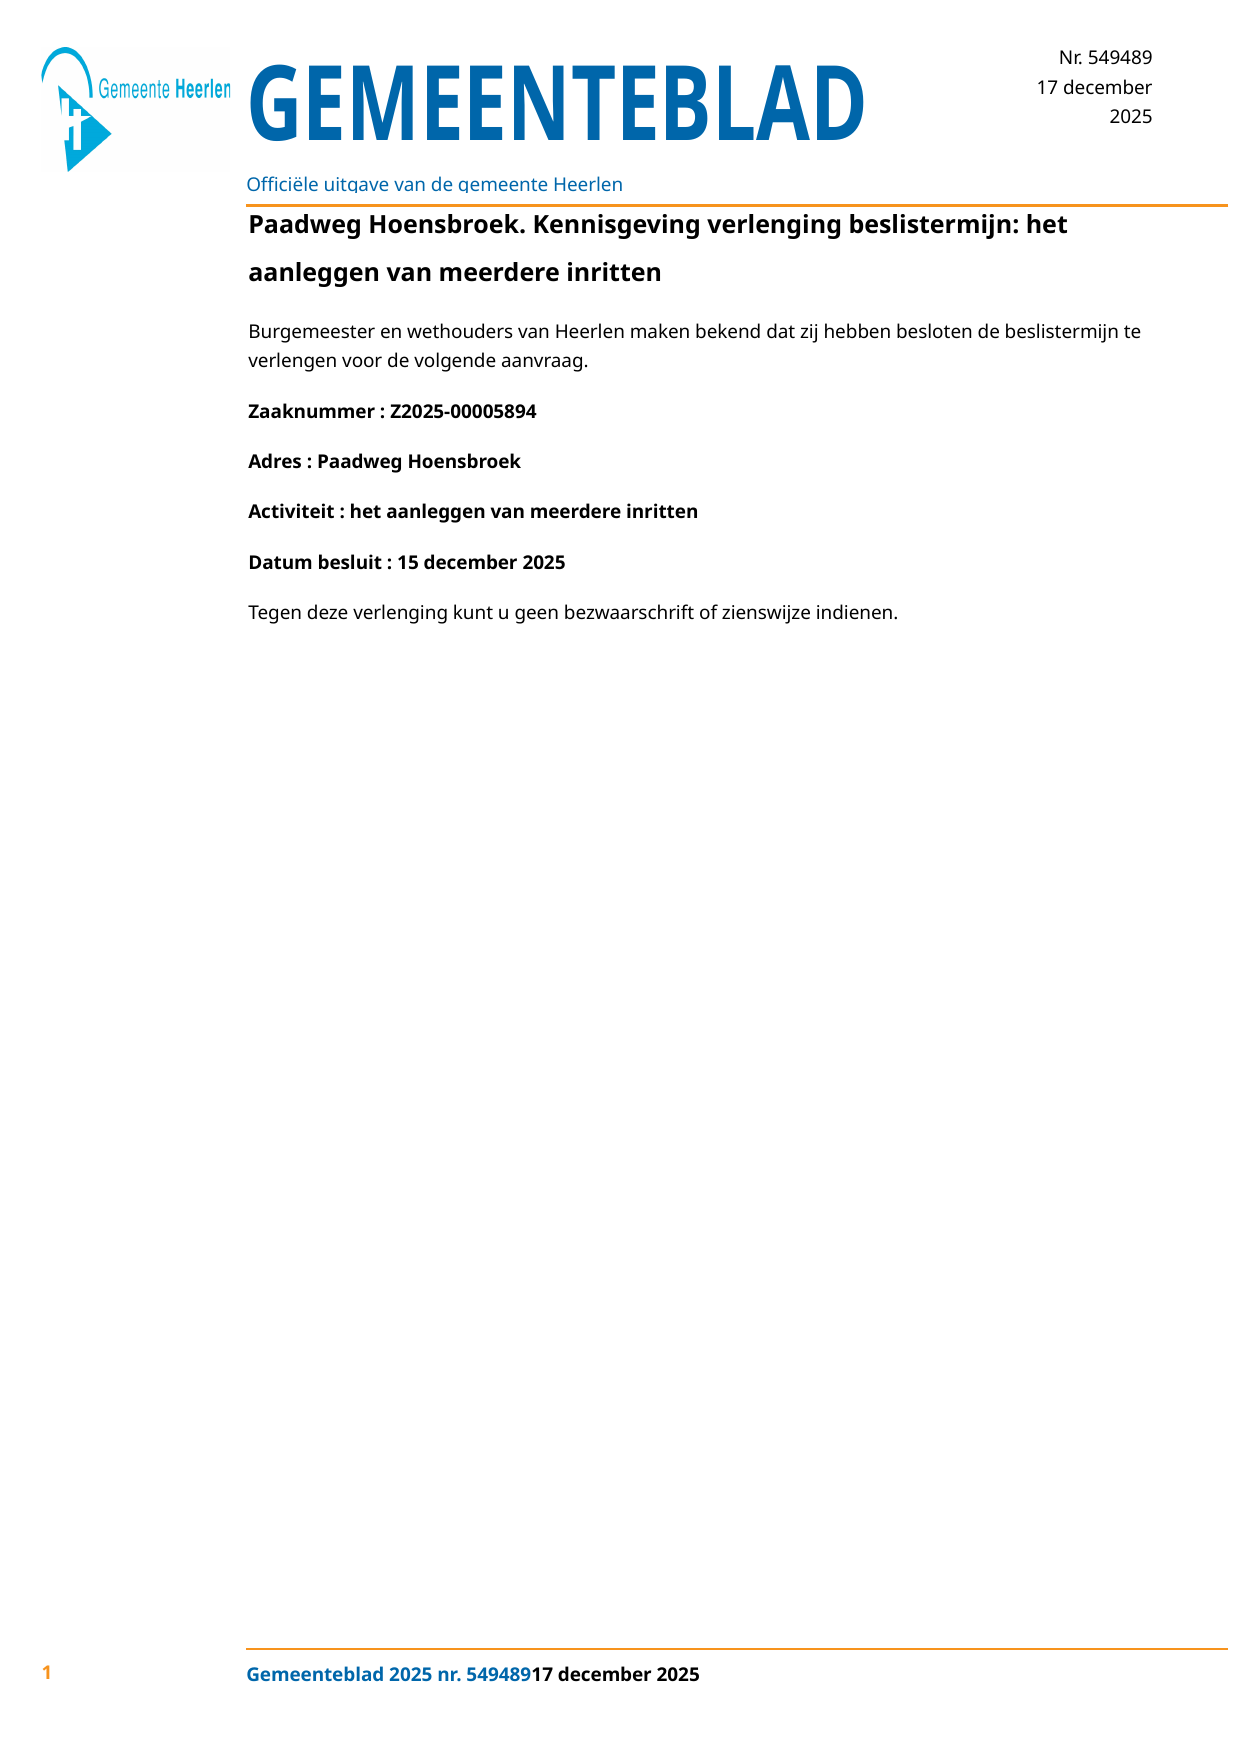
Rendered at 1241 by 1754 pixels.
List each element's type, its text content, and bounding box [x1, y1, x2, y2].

picture [41, 47, 231, 172]
text Datum besluit : 15 december 2025 [248, 549, 1152, 575]
text Zaaknummer : Z2025-00005894 [248, 398, 1152, 424]
picture [41, 47, 59, 70]
text Activiteit : het aanleggen van meerdere inritten [248, 499, 1152, 524]
text Paadweg Hoensbroek. Kennisgeving verlenging beslistermijn: het aanleggen van meerdere inritten [248, 207, 1152, 288]
text Burgemeester en wethouders van Heerlen maken bekend dat zij hebben besloten de beslistermijn te verlengen voor de volgende aanvraag. [248, 318, 1152, 373]
text Tegen deze verlenging kunt u geen bezwaarschrift of zienswijze indienen. [248, 599, 1152, 625]
text Adres : Paadweg Hoensbroek [248, 448, 1152, 474]
